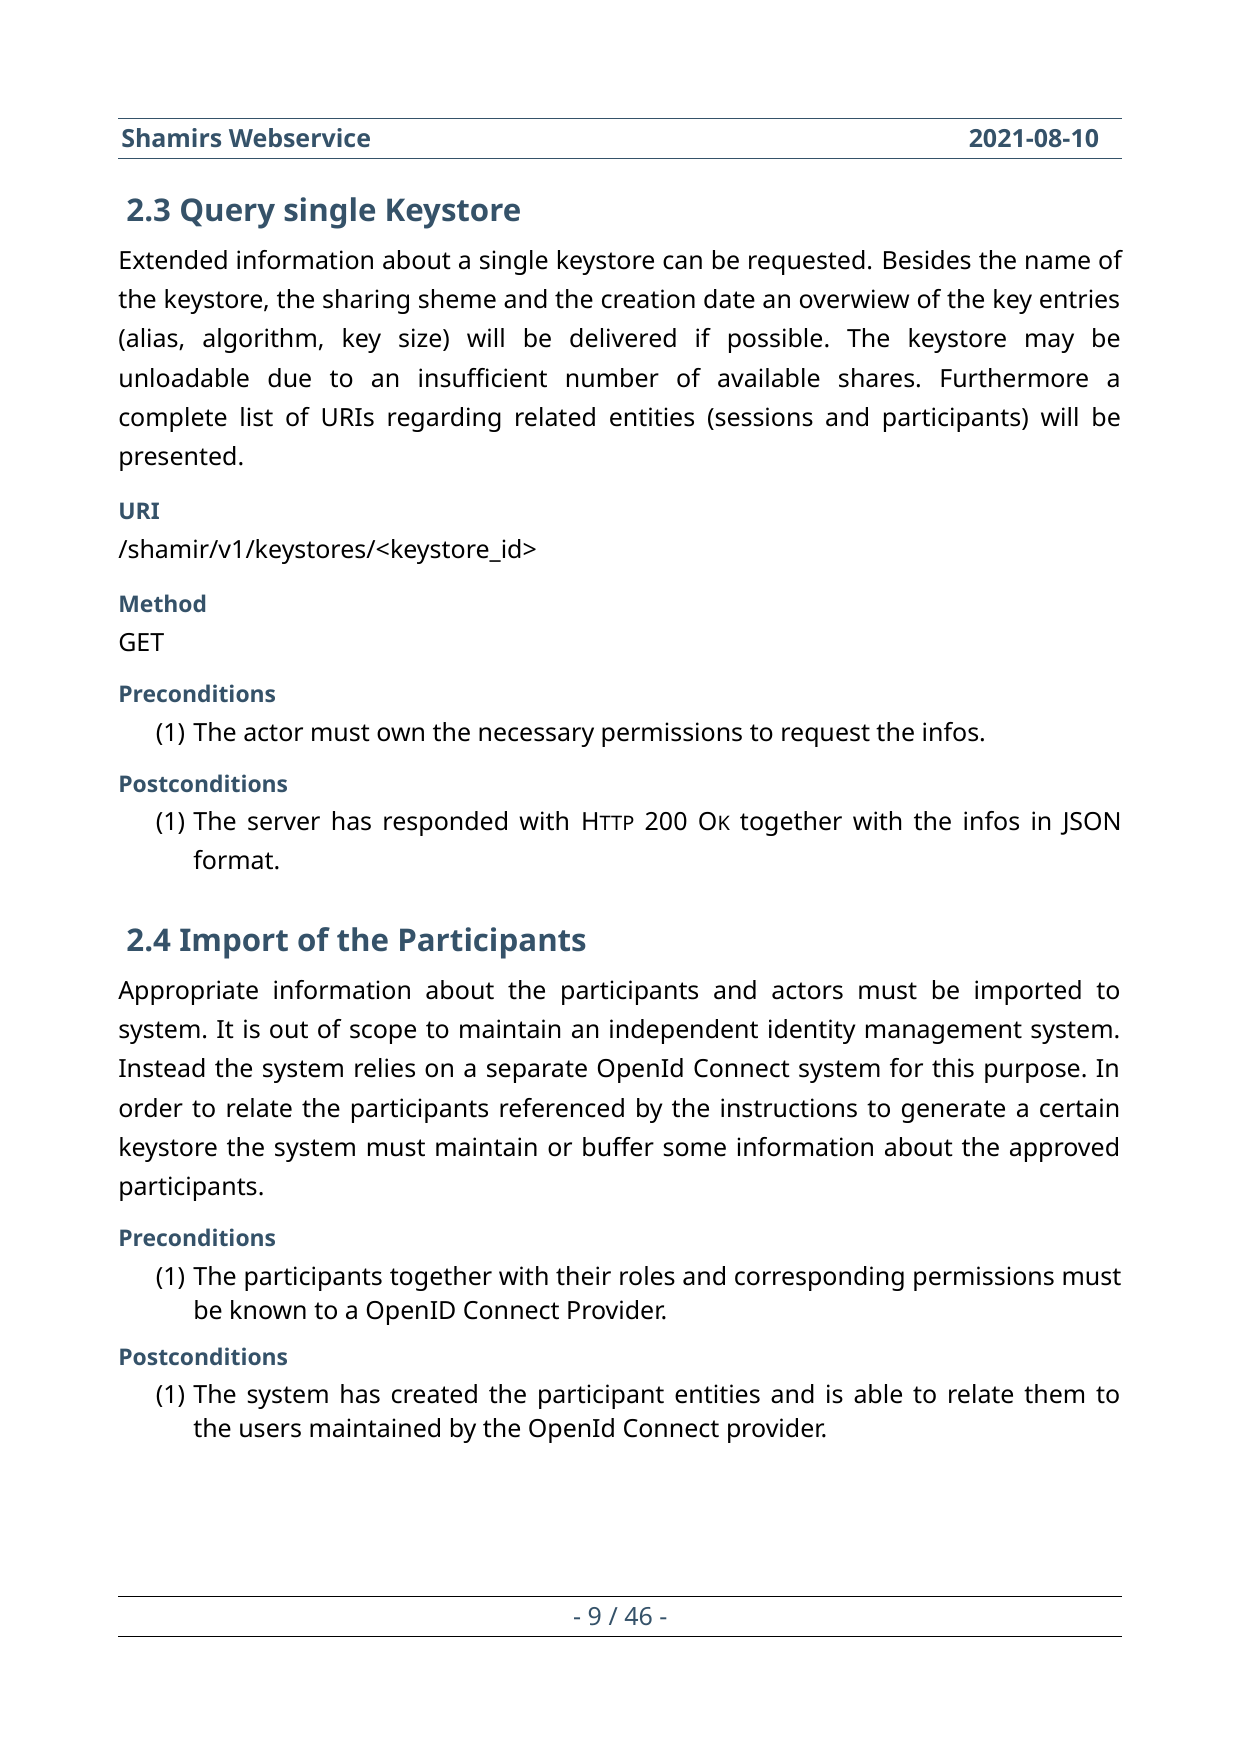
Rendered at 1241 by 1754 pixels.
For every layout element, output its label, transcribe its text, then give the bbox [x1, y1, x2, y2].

list The actor must own the necessary permissions to request the infos. [156, 714, 1122, 748]
list The server has responded with Http 200 Ok together with the infos in JSON format. [156, 804, 1122, 877]
text GET [118, 624, 1122, 658]
text /shamir/v1/keystores/<keystore_id> [118, 532, 1122, 566]
text Preconditions [118, 678, 1122, 709]
list The system has created the participant entities and is able to relate them to the users maintained by the OpenId Connect provider. [156, 1377, 1122, 1445]
subtitle Query single Keystore [118, 188, 1122, 230]
text Appropriate information about the participants and actors must be imported to system. It is out of scope to maintain an independent identity management system. Instead the system relies on a separate OpenId Connect system for this purpose. In order to relate the participants referenced by the instructions to generate a certain keystore the system must maintain or buffer some information about the approved participants. [118, 973, 1122, 1203]
text Method [118, 585, 1122, 619]
text Preconditions [118, 1222, 1122, 1253]
text URI [118, 492, 1122, 526]
text Postconditions [118, 1341, 1122, 1372]
list The participants together with their roles and corresponding permissions must be known to a OpenID Connect Provider. [156, 1258, 1122, 1326]
text Extended information about a single keystore can be requested. Besides the name of the keystore, the sharing sheme and the creation date an overwiew of the key entries (alias, algorithm, key size) will be delivered if possible. The keystore may be unloadable due to an insufficient number of available shares. Furthermore a complete list of URIs regarding related entities (sessions and participants) will be presented. [118, 243, 1122, 473]
text Postconditions [118, 768, 1122, 799]
subtitle Import of the Participants [118, 918, 1122, 960]
